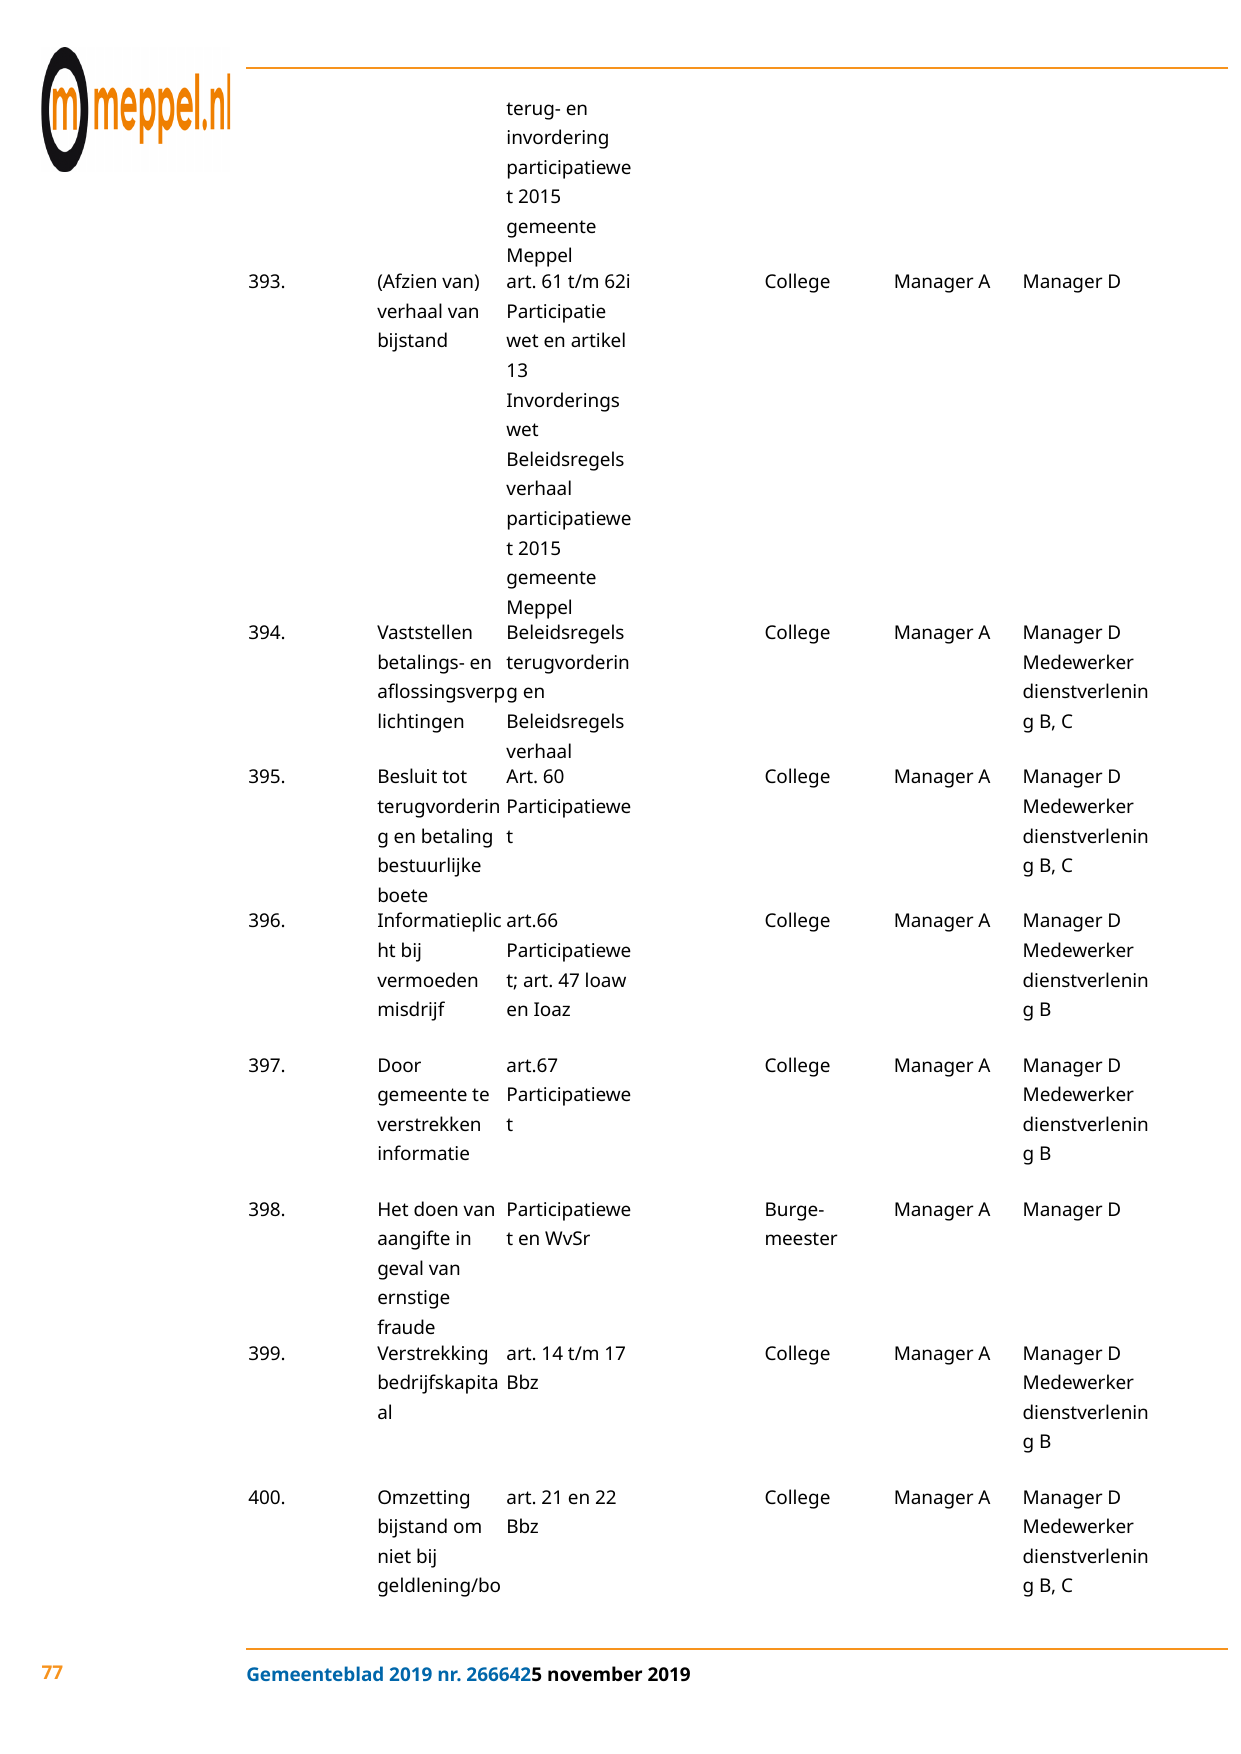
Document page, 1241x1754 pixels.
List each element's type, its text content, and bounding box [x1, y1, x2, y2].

table_cell Informatieplicht bij vermoeden misdrijf [377, 908, 506, 1052]
table_cell Omzetting bijstand om niet bij geldlening/bo [377, 1484, 506, 1598]
table_cell Art. 60 Participatiewet [506, 764, 635, 908]
table_cell College [764, 620, 893, 764]
table_cell Burge-meester [764, 1196, 893, 1340]
table_cell 400. [248, 1484, 377, 1598]
table_cell [635, 1484, 764, 1598]
table_cell Beleidsregels terugvordering en Beleidsregels verhaal [506, 620, 635, 764]
table_cell terug- en invordering participatiewet 2015 gemeente Meppel [506, 95, 635, 268]
table_cell [894, 95, 1022, 268]
table_cell art.67 Participatiewet [506, 1052, 635, 1196]
table_cell Verstrekking bedrijfskapitaal [377, 1340, 506, 1484]
table_cell Manager D Medewerker dienstverlening B, C [1023, 620, 1152, 764]
table_cell Het doen van aangifte in geval van ernstige fraude [377, 1196, 506, 1340]
table_cell Manager A [894, 1340, 1022, 1484]
table_cell art. 21 en 22 Bbz [506, 1484, 635, 1598]
table_cell 395. [248, 764, 377, 908]
table_cell Manager A [894, 1052, 1022, 1196]
table_cell [764, 95, 893, 268]
table_cell [635, 908, 764, 1052]
table_cell [635, 95, 764, 268]
table_cell 396. [248, 908, 377, 1052]
table_cell art. 14 t/m 17 Bbz [506, 1340, 635, 1484]
table_cell Door gemeente te verstrekken informatie [377, 1052, 506, 1196]
table_cell College [764, 908, 893, 1052]
table_cell 394. [248, 620, 377, 764]
table_cell Manager A [894, 620, 1022, 764]
table_cell Manager D Medewerker dienstverlening B [1023, 1340, 1152, 1484]
table_cell art. 61 t/m 62i Participatie wet en artikel 13 Invorderings wet Beleidsregels verhaal participatiewet 2015 gemeente Meppel [506, 269, 635, 619]
table_cell 398. [248, 1196, 377, 1340]
table_cell College [764, 1340, 893, 1484]
table_cell (Afzien van) verhaal van bijstand [377, 269, 506, 619]
table_cell Manager D Medewerker dienstverlening B, C [1023, 764, 1152, 908]
table_cell Manager A [894, 269, 1022, 619]
table_cell [1023, 95, 1152, 268]
table_cell [635, 269, 764, 619]
table_cell College [764, 269, 893, 619]
table_cell College [764, 1052, 893, 1196]
table_cell Manager A [894, 1196, 1022, 1340]
table_cell [377, 95, 506, 268]
table_cell 399. [248, 1340, 377, 1484]
table_cell Participatiewet en WvSr [506, 1196, 635, 1340]
table_cell [635, 620, 764, 764]
table_cell College [764, 764, 893, 908]
table_cell [635, 764, 764, 908]
table_cell Vaststellen betalings- en aflossingsverplichtingen [377, 620, 506, 764]
table_cell [248, 95, 377, 268]
picture [41, 47, 231, 172]
table_cell Manager A [894, 908, 1022, 1052]
table_cell [635, 1340, 764, 1484]
table_cell Manager D [1023, 269, 1152, 619]
table_cell [635, 1196, 764, 1340]
table_cell Manager D [1023, 1196, 1152, 1340]
table_cell 397. [248, 1052, 377, 1196]
table_cell Besluit tot terugvordering en betaling bestuurlijke boete [377, 764, 506, 908]
table_cell Manager D Medewerker dienstverlening B [1023, 908, 1152, 1052]
table_cell Manager D Medewerker dienstverlening B, C [1023, 1484, 1152, 1598]
table_cell Manager A [894, 1484, 1022, 1598]
table_cell Manager A [894, 764, 1022, 908]
table_cell 393. [248, 269, 377, 619]
table_cell art.66 Participatiewet; art. 47 loaw en Ioaz [506, 908, 635, 1052]
table_cell [635, 1052, 764, 1196]
table_cell College [764, 1484, 893, 1598]
table_cell Manager D Medewerker dienstverlening B [1023, 1052, 1152, 1196]
